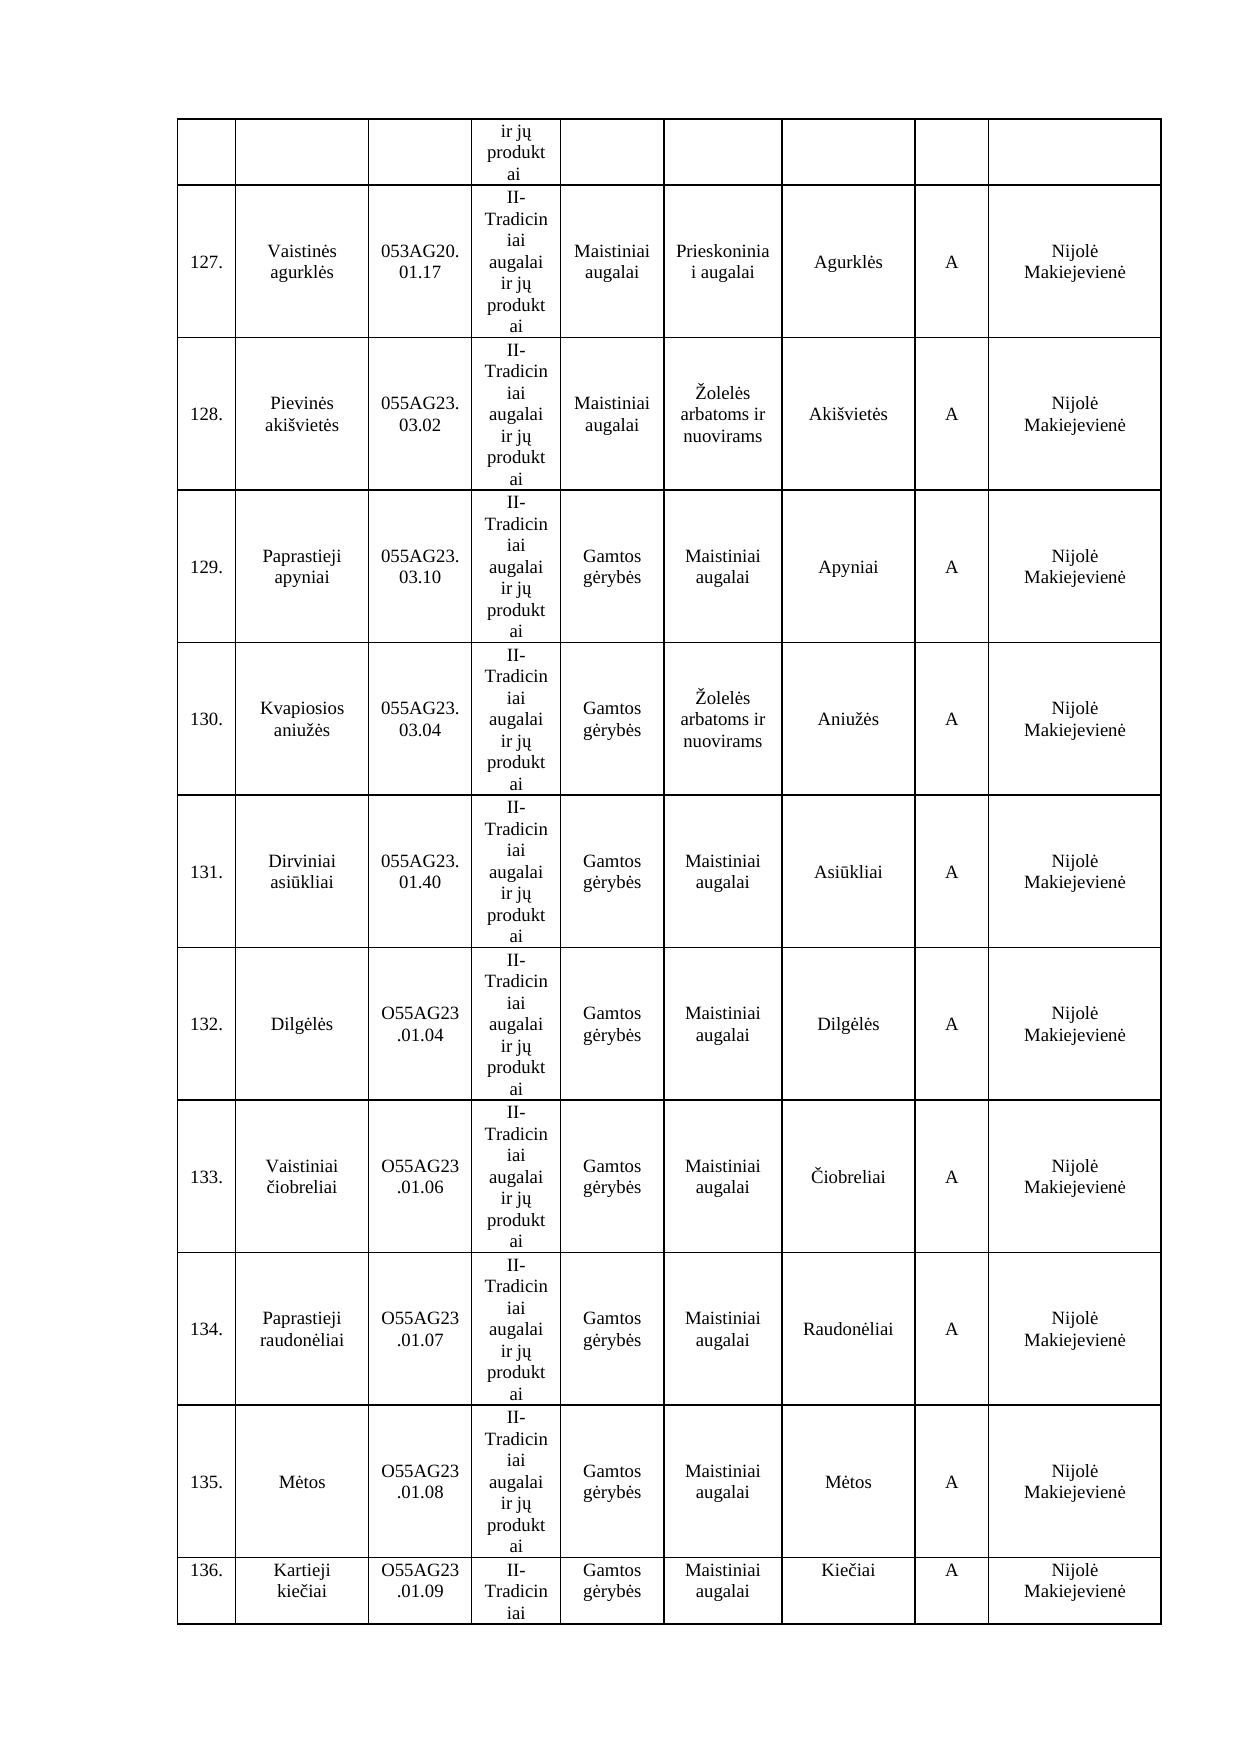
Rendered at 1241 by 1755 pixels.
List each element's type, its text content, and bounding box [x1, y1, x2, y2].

table_cell A [916, 948, 988, 1099]
table_cell 132. [178, 948, 235, 1099]
table_cell 053AG20.01.17 [369, 186, 471, 337]
table_cell Maistiniai augalai [561, 338, 663, 489]
table_cell Kvapiosios aniužės [236, 643, 368, 794]
table_cell Raudonėliai [783, 1253, 914, 1404]
table_cell A [916, 796, 988, 947]
table_cell Gamtos gėrybės [561, 1253, 663, 1404]
table_cell [916, 120, 988, 184]
table_cell Maistiniai augalai [665, 491, 781, 642]
table_cell Gamtos gėrybės [561, 948, 663, 1099]
table_cell O55AG23.01.09 [369, 1558, 471, 1623]
table_cell Maistiniai augalai [665, 1253, 781, 1404]
table_cell Apyniai [783, 491, 914, 642]
table_cell Agurklės [783, 186, 914, 337]
table_cell 055AG23.01.40 [369, 796, 471, 947]
table_cell Maistiniai augalai [665, 948, 781, 1099]
table_cell [236, 120, 368, 184]
table_cell O55AG23.01.08 [369, 1406, 471, 1557]
table_cell [989, 120, 1160, 184]
table_cell Nijolė Makiejevienė [989, 1558, 1160, 1623]
table_cell Nijolė Makiejevienė [989, 1253, 1160, 1404]
table_cell 129. [178, 491, 235, 642]
table_cell II-Tradiciniai augalai ir jų produktai [472, 948, 560, 1099]
table_cell Pievinės akišvietės [236, 338, 368, 489]
table_cell ir jų produktai [472, 120, 560, 184]
table_cell Gamtos gėrybės [561, 796, 663, 947]
table_cell II-Tradiciniai augalai ir jų produktai [472, 491, 560, 642]
table_cell Maistiniai augalai [665, 1558, 781, 1623]
table_cell A [916, 186, 988, 337]
table_cell O55AG23.01.06 [369, 1101, 471, 1252]
table_cell [561, 120, 663, 184]
table_cell A [916, 643, 988, 794]
table_cell Nijolė Makiejevienė [989, 643, 1160, 794]
table_cell Nijolė Makiejevienė [989, 1406, 1160, 1557]
table_cell Gamtos gėrybės [561, 643, 663, 794]
table_cell 128. [178, 338, 235, 489]
table_cell 127. [178, 186, 235, 337]
table_cell Čiobreliai [783, 1101, 914, 1252]
table_cell Gamtos gėrybės [561, 491, 663, 642]
table_cell Akišvietės [783, 338, 914, 489]
table_cell Vaistiniai čiobreliai [236, 1101, 368, 1252]
table_cell [665, 120, 781, 184]
table_cell Dilgėlės [236, 948, 368, 1099]
table_cell Kiečiai [783, 1558, 914, 1623]
table_cell A [916, 1558, 988, 1623]
table_cell Aniužės [783, 643, 914, 794]
table_cell Maistiniai augalai [665, 796, 781, 947]
table_cell 130. [178, 643, 235, 794]
table_cell Maistiniai augalai [561, 186, 663, 337]
table_cell Nijolė Makiejevienė [989, 491, 1160, 642]
table_cell Maistiniai augalai [665, 1101, 781, 1252]
table_cell A [916, 338, 988, 489]
table_cell 136. [178, 1558, 235, 1623]
table_cell Mėtos [236, 1406, 368, 1557]
table_cell 055AG23.03.02 [369, 338, 471, 489]
table_cell 133. [178, 1101, 235, 1252]
table_cell Paprastieji raudonėliai [236, 1253, 368, 1404]
table_cell II-Tradiciniai [472, 1558, 560, 1623]
table_cell O55AG23.01.04 [369, 948, 471, 1099]
table_cell II-Tradiciniai augalai ir jų produktai [472, 796, 560, 947]
table_cell Gamtos gėrybės [561, 1558, 663, 1623]
table_cell A [916, 1406, 988, 1557]
table_cell II-Tradiciniai augalai ir jų produktai [472, 186, 560, 337]
table_cell Paprastieji apyniai [236, 491, 368, 642]
table_cell Maistiniai augalai [665, 1406, 781, 1557]
table_cell Asiūkliai [783, 796, 914, 947]
table_cell [783, 120, 914, 184]
table_cell A [916, 1253, 988, 1404]
table_cell Dilgėlės [783, 948, 914, 1099]
table_cell II-Tradiciniai augalai ir jų produktai [472, 1406, 560, 1557]
table_cell Kartieji kiečiai [236, 1558, 368, 1623]
table_cell Nijolė Makiejevienė [989, 796, 1160, 947]
table_cell II-Tradiciniai augalai ir jų produktai [472, 1101, 560, 1252]
table_cell 131. [178, 796, 235, 947]
table_cell II-Tradiciniai augalai ir jų produktai [472, 1253, 560, 1404]
table_cell Gamtos gėrybės [561, 1101, 663, 1252]
table_cell Mėtos [783, 1406, 914, 1557]
table_cell Nijolė Makiejevienė [989, 1101, 1160, 1252]
table_cell [178, 120, 235, 184]
table_cell O55AG23.01.07 [369, 1253, 471, 1404]
table_cell II-Tradiciniai augalai ir jų produktai [472, 338, 560, 489]
table_cell Žolelės arbatoms ir nuovirams [665, 643, 781, 794]
table_cell Nijolė Makiejevienė [989, 338, 1160, 489]
table_cell 055AG23.03.04 [369, 643, 471, 794]
table_cell Nijolė Makiejevienė [989, 186, 1160, 337]
table_cell 055AG23.03.10 [369, 491, 471, 642]
table_cell A [916, 1101, 988, 1252]
table_cell Vaistinės agurklės [236, 186, 368, 337]
table_cell II-Tradiciniai augalai ir jų produktai [472, 643, 560, 794]
table_cell 135. [178, 1406, 235, 1557]
table_cell Žolelės arbatoms ir nuovirams [665, 338, 781, 489]
table_cell 134. [178, 1253, 235, 1404]
table_cell Prieskoniniai augalai [665, 186, 781, 337]
table_cell A [916, 491, 988, 642]
table_cell Dirviniai asiūkliai [236, 796, 368, 947]
table_cell [369, 120, 471, 184]
table_cell Nijolė Makiejevienė [989, 948, 1160, 1099]
table_cell Gamtos gėrybės [561, 1406, 663, 1557]
